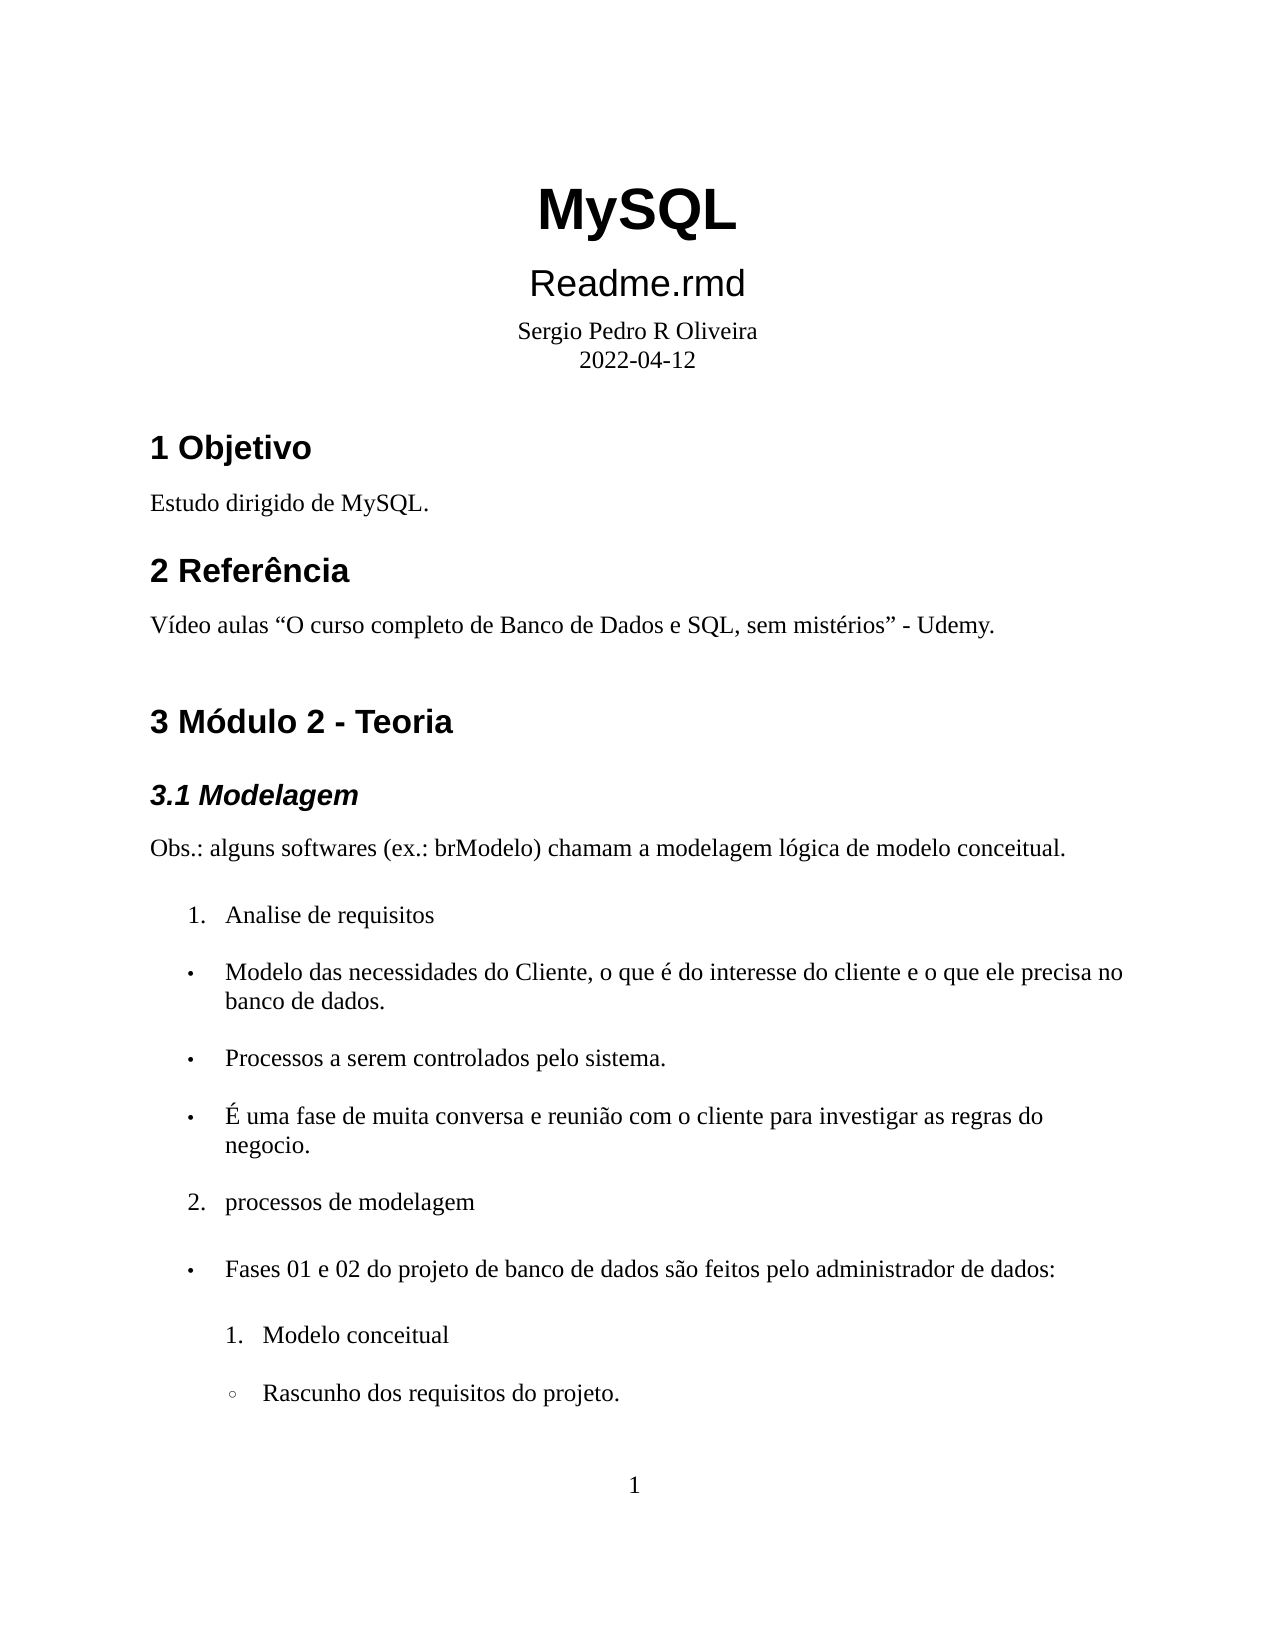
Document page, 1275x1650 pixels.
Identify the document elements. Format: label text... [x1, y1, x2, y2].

list processos de modelagem [187, 1187, 1125, 1245]
text Obs.: alguns softwares (ex.: brModelo) chamam a modelagem lógica de modelo conceitual. [150, 833, 1125, 891]
list Analise de requisitos [187, 900, 1125, 957]
text Vídeo aulas “O curso completo de Banco de Dados e SQL, sem mistérios” - Udemy. [150, 611, 1125, 639]
list Processos a serem controlados pelo sistema. [187, 1043, 1125, 1101]
text Sergio Pedro R Oliveira [150, 316, 1125, 345]
subtitle 3.1 Modelagem [150, 778, 1125, 812]
list Modelo das necessidades do Cliente, o que é do interesse do cliente e o que ele precisa no banco de dados. [187, 957, 1125, 1043]
text 2022-04-12 [150, 345, 1125, 374]
list É uma fase de muita conversa e reunião com o cliente para investigar as regras do negocio. [187, 1101, 1125, 1187]
list Rascunho dos requisitos do projeto. [225, 1378, 1125, 1435]
list Fases 01 e 02 do projeto de banco de dados são feitos pelo administrador de dados: [187, 1254, 1125, 1311]
text Estudo dirigido de MySQL. [150, 488, 1125, 517]
subtitle 3 Módulo 2 - Teoria [150, 702, 1125, 741]
subtitle 1 Objetivo [150, 428, 1125, 466]
subtitle 2 Referência [150, 551, 1125, 589]
list Modelo conceitual [225, 1320, 1125, 1378]
subtitle Readme.rmd [150, 261, 1125, 304]
title MySQL [150, 175, 1125, 242]
